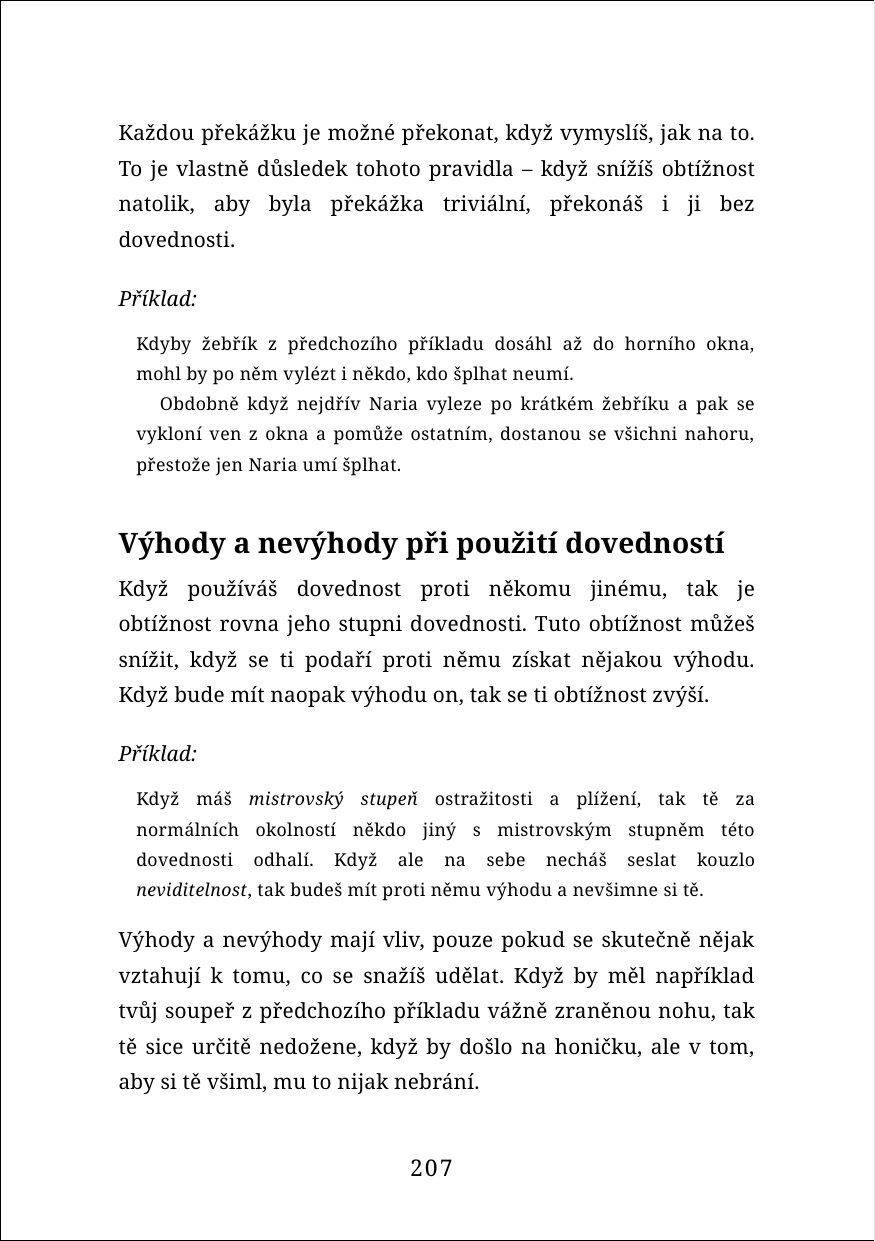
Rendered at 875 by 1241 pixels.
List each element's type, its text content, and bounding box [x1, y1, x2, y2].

text Když máš mistrovský stupeň ostražitosti a plížení, tak tě za normálních okolností někdo jiný s mistrovským stupněm této dovednosti odhalí. Když ale na sebe necháš seslat kouzlo neviditelnost, tak budeš mít proti němu výhodu a nevšimne si tě. [136, 787, 756, 902]
text Příklad: [118, 739, 756, 768]
text Příklad: [118, 284, 756, 312]
subtitle Výhody a nevýhody při použití dovedností [118, 524, 756, 562]
text Výhody a nevýhody mají vliv, pouze pokud se skutečně nějak vztahují k tomu, co se snažíš udělat. Když by měl například tvůj soupeř z předchozího příkladu vážně zraněnou nohu, tak tě sice určitě nedožene, když by došlo na honičku, ale v tom, aby si tě všiml, mu to nijak nebrání. [118, 925, 756, 1096]
text Když používáš dovednost proti někomu jinému, tak je obtížnost rovna jeho stupni dovednosti. Tuto obtížnost můžeš snížit, když se ti podaří proti němu získat nějakou výhodu. Když bude mít naopak výhodu on, tak se ti obtížnost zvýší. [118, 574, 756, 709]
text Každou překážku je možné překonat, když vymyslíš, jak na to. To je vlastně důsledek tohoto pravidla – když snížíš obtížnost natolik, aby byla překážka triviální, překonáš i ji bez dovednosti. [118, 118, 756, 253]
text Kdyby žebřík z předchozího příkladu dosáhl až do horního okna, mohl by po něm vylézt i někdo, kdo šplhat neumí. Obdobně když nejdřív Naria vyleze po krátkém žebříku a pak se vykloní ven z okna a pomůže ostatním, dostanou se všichni nahoru, přestože jen Naria umí šplhat. [136, 331, 756, 476]
